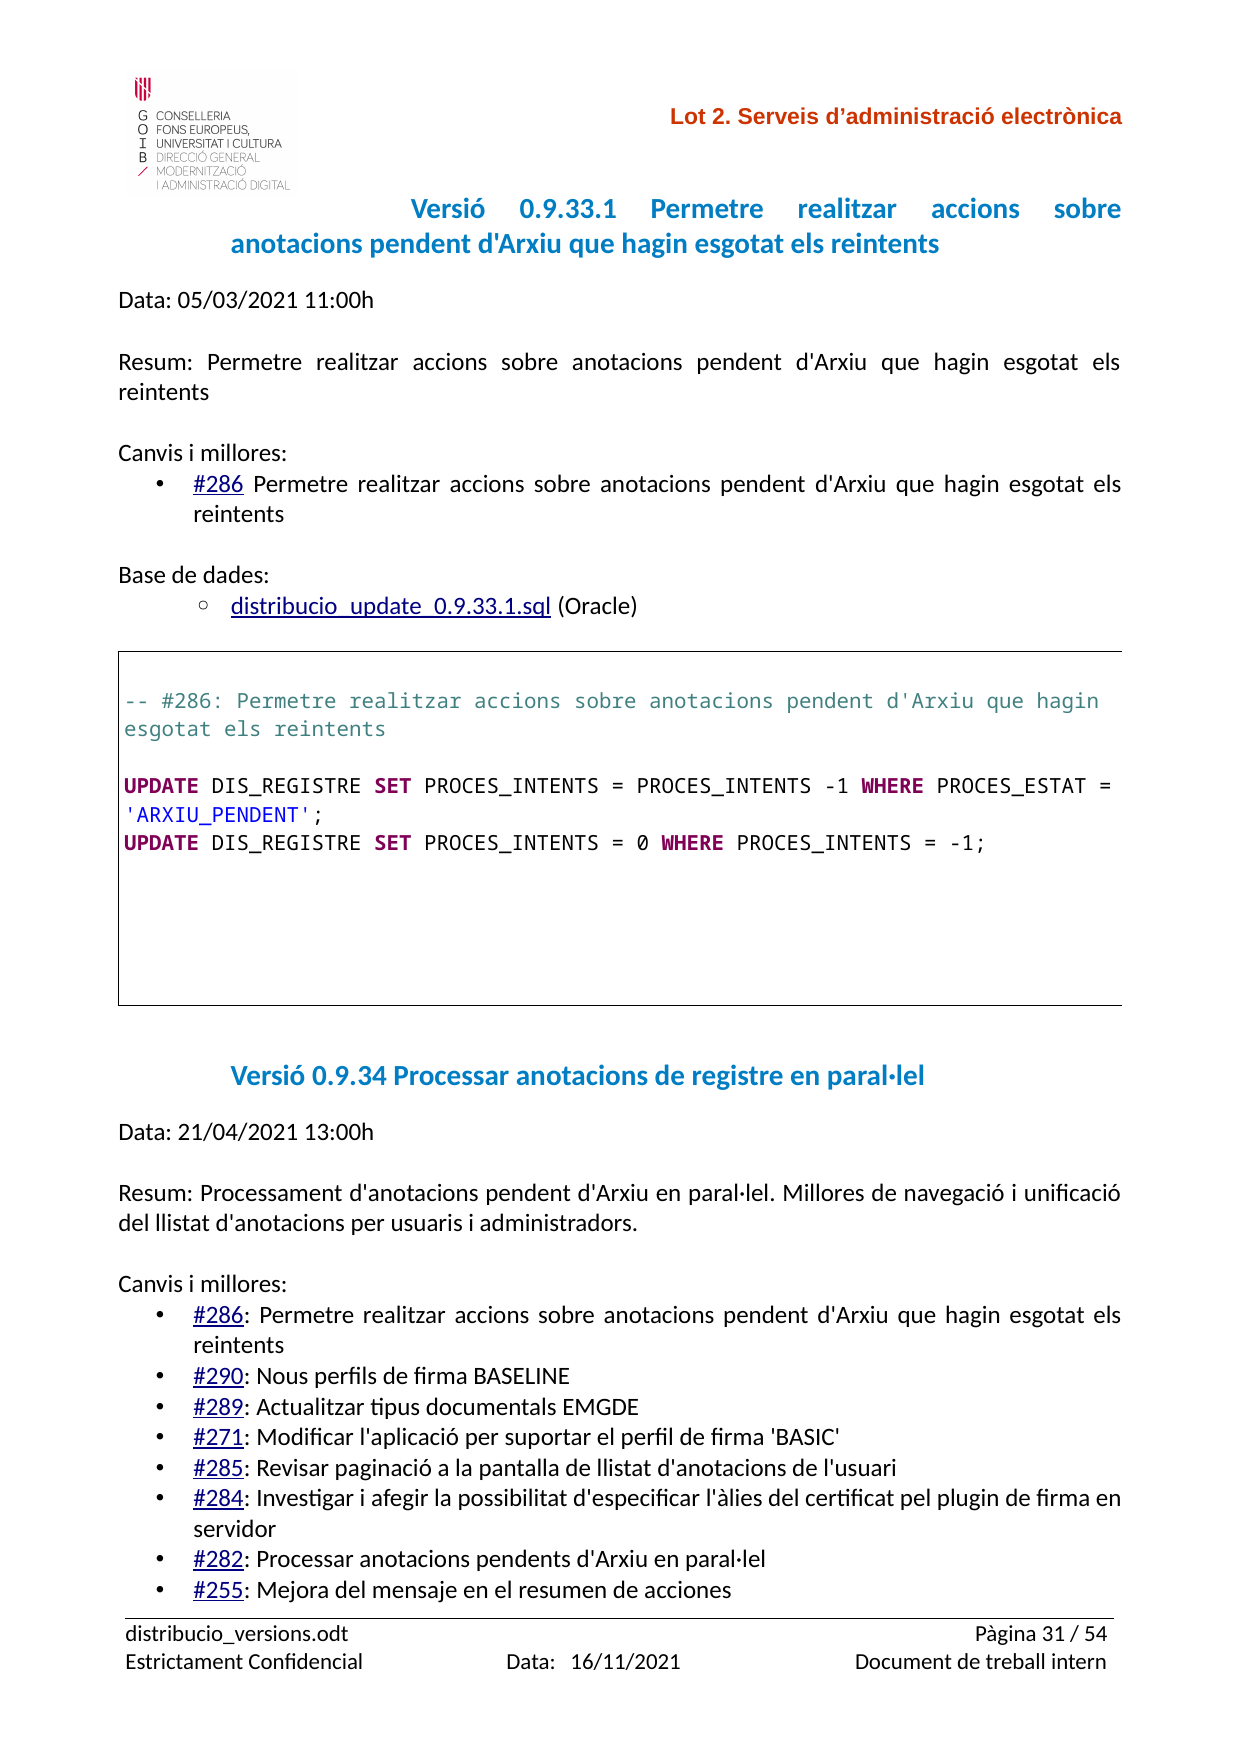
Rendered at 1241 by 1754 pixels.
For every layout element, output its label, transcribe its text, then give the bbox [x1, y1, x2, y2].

list #289: Actualitzar tipus documentals EMGDE [156, 1391, 1122, 1421]
text Canvis i millores: [118, 437, 1122, 468]
list #255: Mejora del mensaje en el resumen de acciones [156, 1574, 1122, 1604]
list #271: Modificar l'aplicació per suportar el perfil de firma 'BASIC' [156, 1421, 1122, 1452]
text Canvis i millores: [118, 1269, 1122, 1299]
list #284: Investigar i afegir la possibilitat d'especificar l'àlies del certificat pel plugin de firma en servidor [156, 1482, 1122, 1543]
table_header -- #286: Permetre realitzar accions sobre anotacions pendent d'Arxiu que hagin esgotat els reintents UPDATE DIS_REGISTRE SET PROCES_INTENTS = PROCES_INTENTS -1 WHERE PROCES_ESTAT = 'ARXIU_PENDENT'; UPDATE DIS_REGISTRE SET PROCES_INTENTS = 0 WHERE PROCES_INTENTS = -1; [119, 652, 1122, 1004]
text Data: 05/03/2021 11:00h [118, 284, 1122, 315]
list #286: Permetre realitzar accions sobre anotacions pendent d'Arxiu que hagin esgotat els reintents [156, 1299, 1122, 1360]
list #285: Revisar paginació a la pantalla de llistat d'anotacions de l'usuari [156, 1452, 1122, 1482]
text Resum: Permetre realitzar accions sobre anotacions pendent d'Arxiu que hagin esgotat els reintents [118, 346, 1122, 407]
list distribucio_update_0.9.33.1.sql (Oracle) [193, 590, 1122, 620]
text Base de dades: [118, 559, 1122, 590]
text Resum: Processament d'anotacions pendent d'Arxiu en paral·lel. Millores de navegació i unificació del llistat d'anotacions per usuaris i administradors. [118, 1177, 1122, 1238]
list #290: Nous perfils de firma BASELINE [156, 1360, 1122, 1391]
subtitle Versió 0.9.33.1 Permetre realitzar accions sobre anotacions pendent d'Arxiu que hagin esgotat els reintents [153, 190, 1122, 261]
subtitle Versió 0.9.34 Processar anotacions de registre en paral·lel [153, 1057, 1122, 1092]
list #282: Processar anotacions pendents d'Arxiu en paral·lel [156, 1543, 1122, 1574]
picture [126, 70, 299, 197]
text Data: 21/04/2021 13:00h [118, 1116, 1122, 1147]
list #286 Permetre realitzar accions sobre anotacions pendent d'Arxiu que hagin esgotat els reintents [156, 468, 1122, 529]
